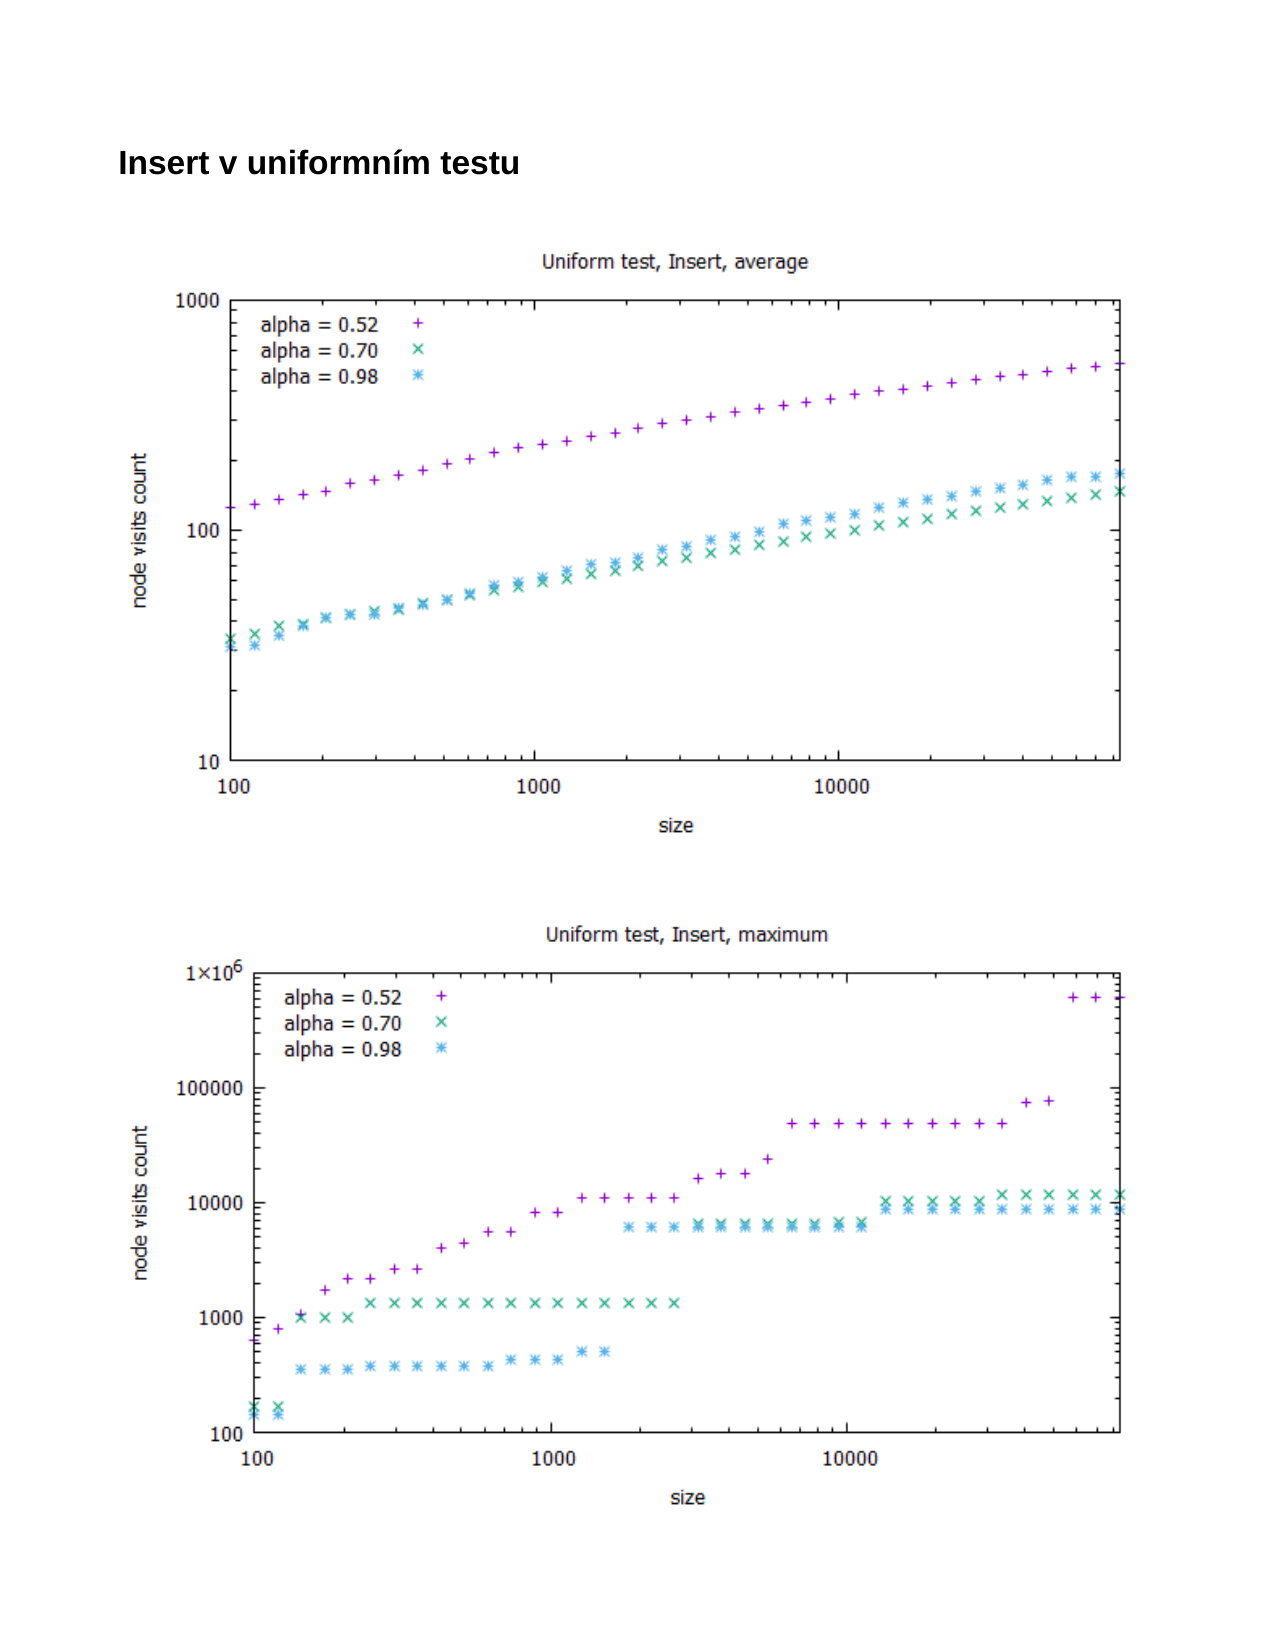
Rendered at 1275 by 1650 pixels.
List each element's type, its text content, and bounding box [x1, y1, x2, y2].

picture [120, 222, 1155, 844]
picture [121, 896, 1155, 1516]
subtitle Insert v uniformním testu [118, 143, 1157, 182]
